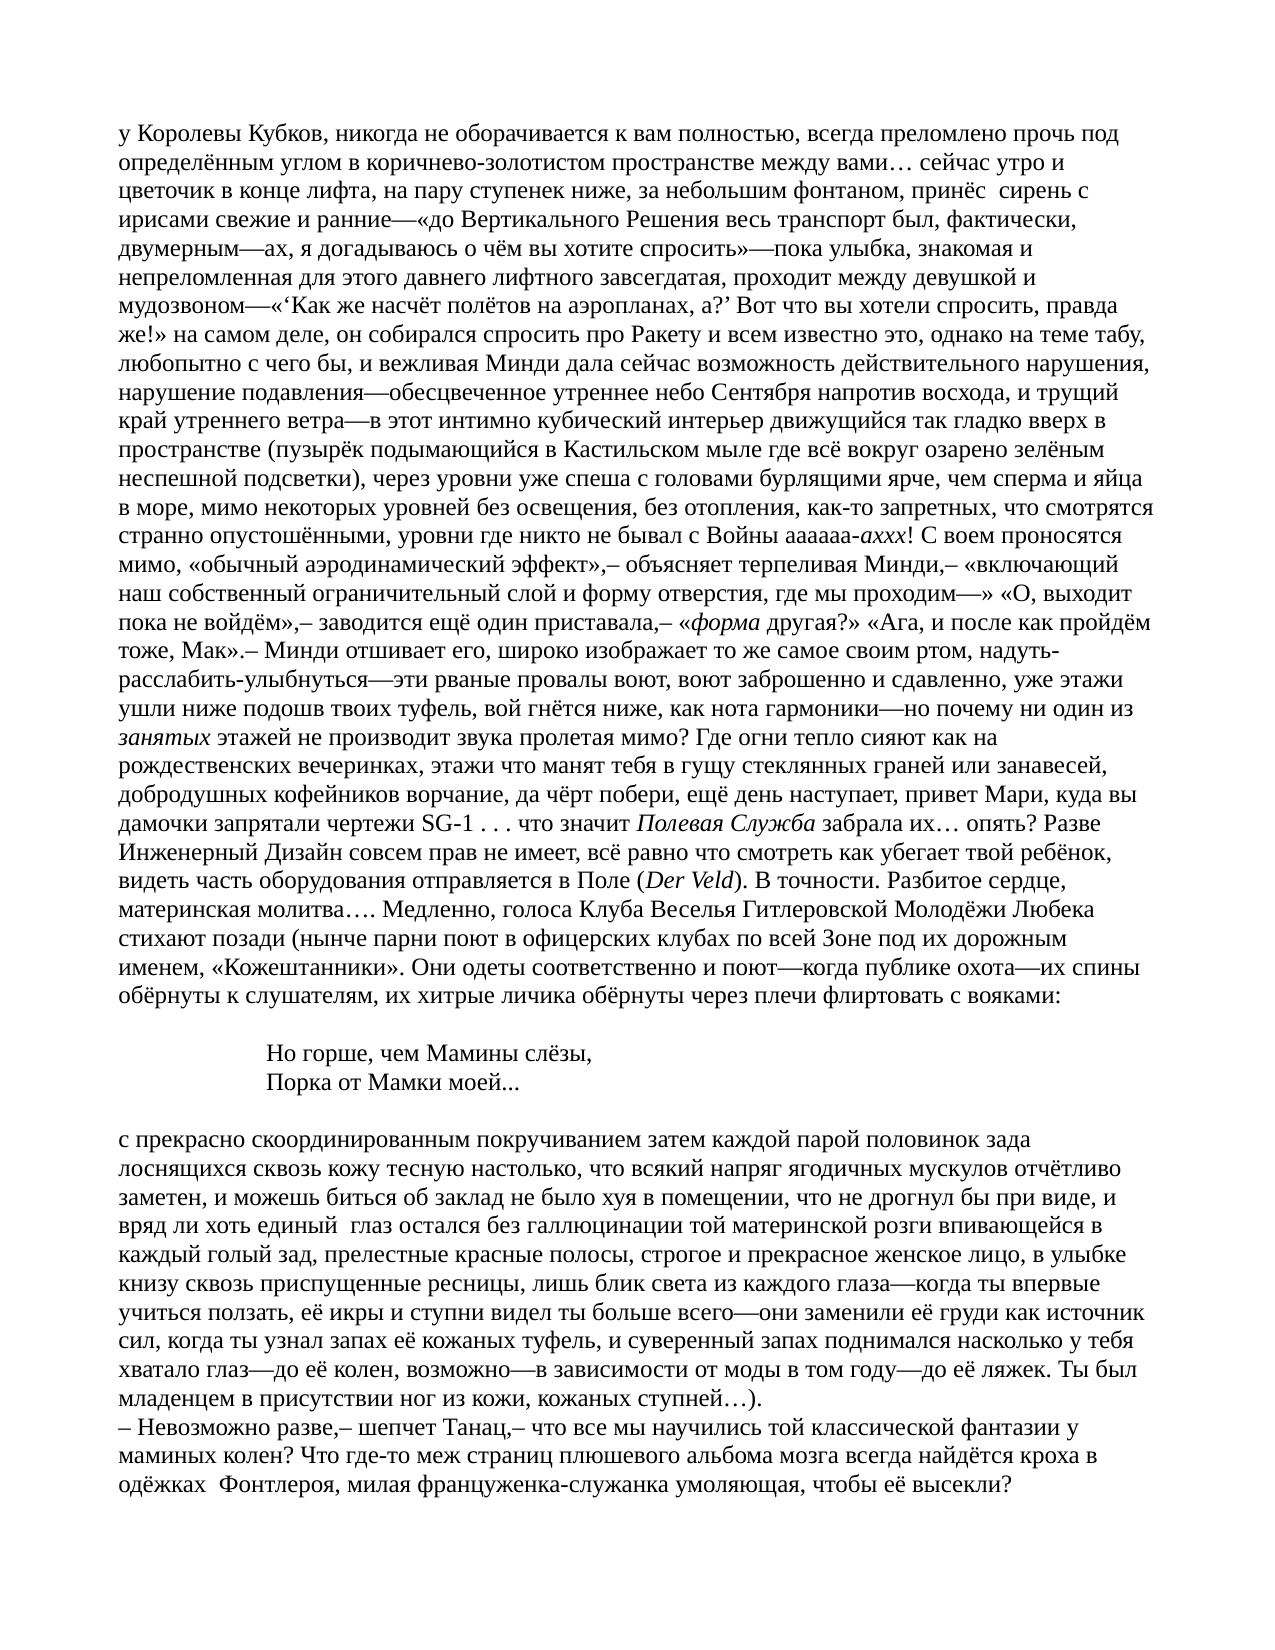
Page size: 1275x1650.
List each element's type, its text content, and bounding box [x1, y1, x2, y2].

text Но горше, чем Мамины слёзы, [266, 1038, 1157, 1067]
text – Невозможно разве,– шепчет Танац,– что все мы научились той классической фантазии у маминых колен? Что где-то меж страниц плюшевого альбома мозга всегда найдётся кроха в одёжках Фонтлероя, милая француженка-служанка умоляющая, чтобы её высекли? [118, 1412, 1157, 1498]
text Порка от Мамки моей... [266, 1067, 1157, 1096]
text у Королевы Кубков, никогда не оборачивается к вам полностью, всегда преломлено прочь под определённым углом в коричнево-золотистом пространстве между вами… сейчас утро и цветочик в конце лифта, на пару ступенек ниже, за небольшим фонтаном, принёс сирень с ирисами свежие и ранние—«до Вертикального Решения весь транспорт был, фактически, двумерным—ах, я догадываюсь о чём вы хотите спросить»—пока улыбка, знакомая и непреломленная для этого давнего лифтного завсегдатая, проходит между девушкой и мудозвоном—«‘Как же насчёт полётов на аэропланах, а?’ Вот что вы хотели спросить, правда же!» на самом деле, он собирался спросить про Ракету и всем известно это, однако на теме табу, любопытно с чего бы, и вежливая Минди дала сейчас возможность действительного нарушения, нарушение подавления—обесцвеченное утреннее небо Сентября напротив восхода, и трущий край утреннего ветра—в этот интимно кубический интерьер движущийся так гладко вверх в пространстве (пузырёк подымающийся в Кастильском мыле где всё вокруг озарено зелёным неспешной подсветки), через уровни уже спеша с головами бурлящими ярче, чем сперма и яйца в море, мимо некоторых уровней без освещения, без отопления, как-то запретных, что смотрятся странно опустошёнными, уровни где никто не бывал с Войны аааааа-аххх! С воем проносятся мимо, «обычный аэродинамический эффект»,– объясняет терпеливая Минди,– «включающий наш собственный ограничительный слой и форму отверстия, где мы проходим—» «О, выходит пока не войдём»,– заводится ещё один приставала,– «форма другая?» «Ага, и после как пройдём тоже, Мак».– Минди отшивает его, широко изображает то же самое своим ртом, надуть-расслабить-улыбнуться—эти рваные провалы воют, воют заброшенно и сдавленно, уже этажи ушли ниже подошв твоих туфель, вой гнётся ниже, как нота гармоники—но почему ни один из занятых этажей не производит звука пролетая мимо? Где огни тепло сияют как на рождественских вечеринках, этажи что манят тебя в гущу стеклянных граней или занавесей, добродушных кофейников ворчание, да чёрт побери, ещё день наступает, привет Мари, куда вы дамочки запрятали чертежи SG-1 . . . что значит Полевая Служба забрала их… опять? Разве Инженерный Дизайн совсем прав не имеет, всё равно что смотреть как убегает твой ребёнок, видеть часть оборудования отправляется в Поле (Der Veld). В точности. Разбитое сердце, материнская молитва…. Медленно, голоса Клуба Веселья Гитлеровской Молодёжи Любека стихают позади (нынче парни поют в офицерских клубах по всей Зоне под их дорожным именем, «Кожештанники». Они одеты соответственно и поют—когда публике охота—их спины обёрнуты к слушателям, их хитрые личика обёрнуты через плечи флиртовать с вояками: [118, 118, 1157, 1009]
text с прекрасно скоординированным покручиванием затем каждой парой половинок зада лоснящихся сквозь кожу тесную настолько, что всякий напряг ягодичных мускулов отчётливо заметен, и можешь биться об заклад не было хуя в помещении, что не дрогнул бы при виде, и вряд ли хоть единый глаз остался без галлюцинации той материнской розги впивающейся в каждый голый зад, прелестные красные полосы, строгое и прекрасное женское лицо, в улыбке книзу сквозь приспущенные ресницы, лишь блик света из каждого глаза—когда ты впервые учиться ползать, её икры и ступни видел ты больше всего—они заменили её груди как источник сил, когда ты узнал запах её кожаных туфель, и суверенный запах поднимался насколько у тебя хватало глаз—до её колен, возможно—в зависимости от моды в том году—до её ляжек. Ты был младенцем в присутствии ног из кожи, кожаных ступней…). [118, 1124, 1157, 1412]
